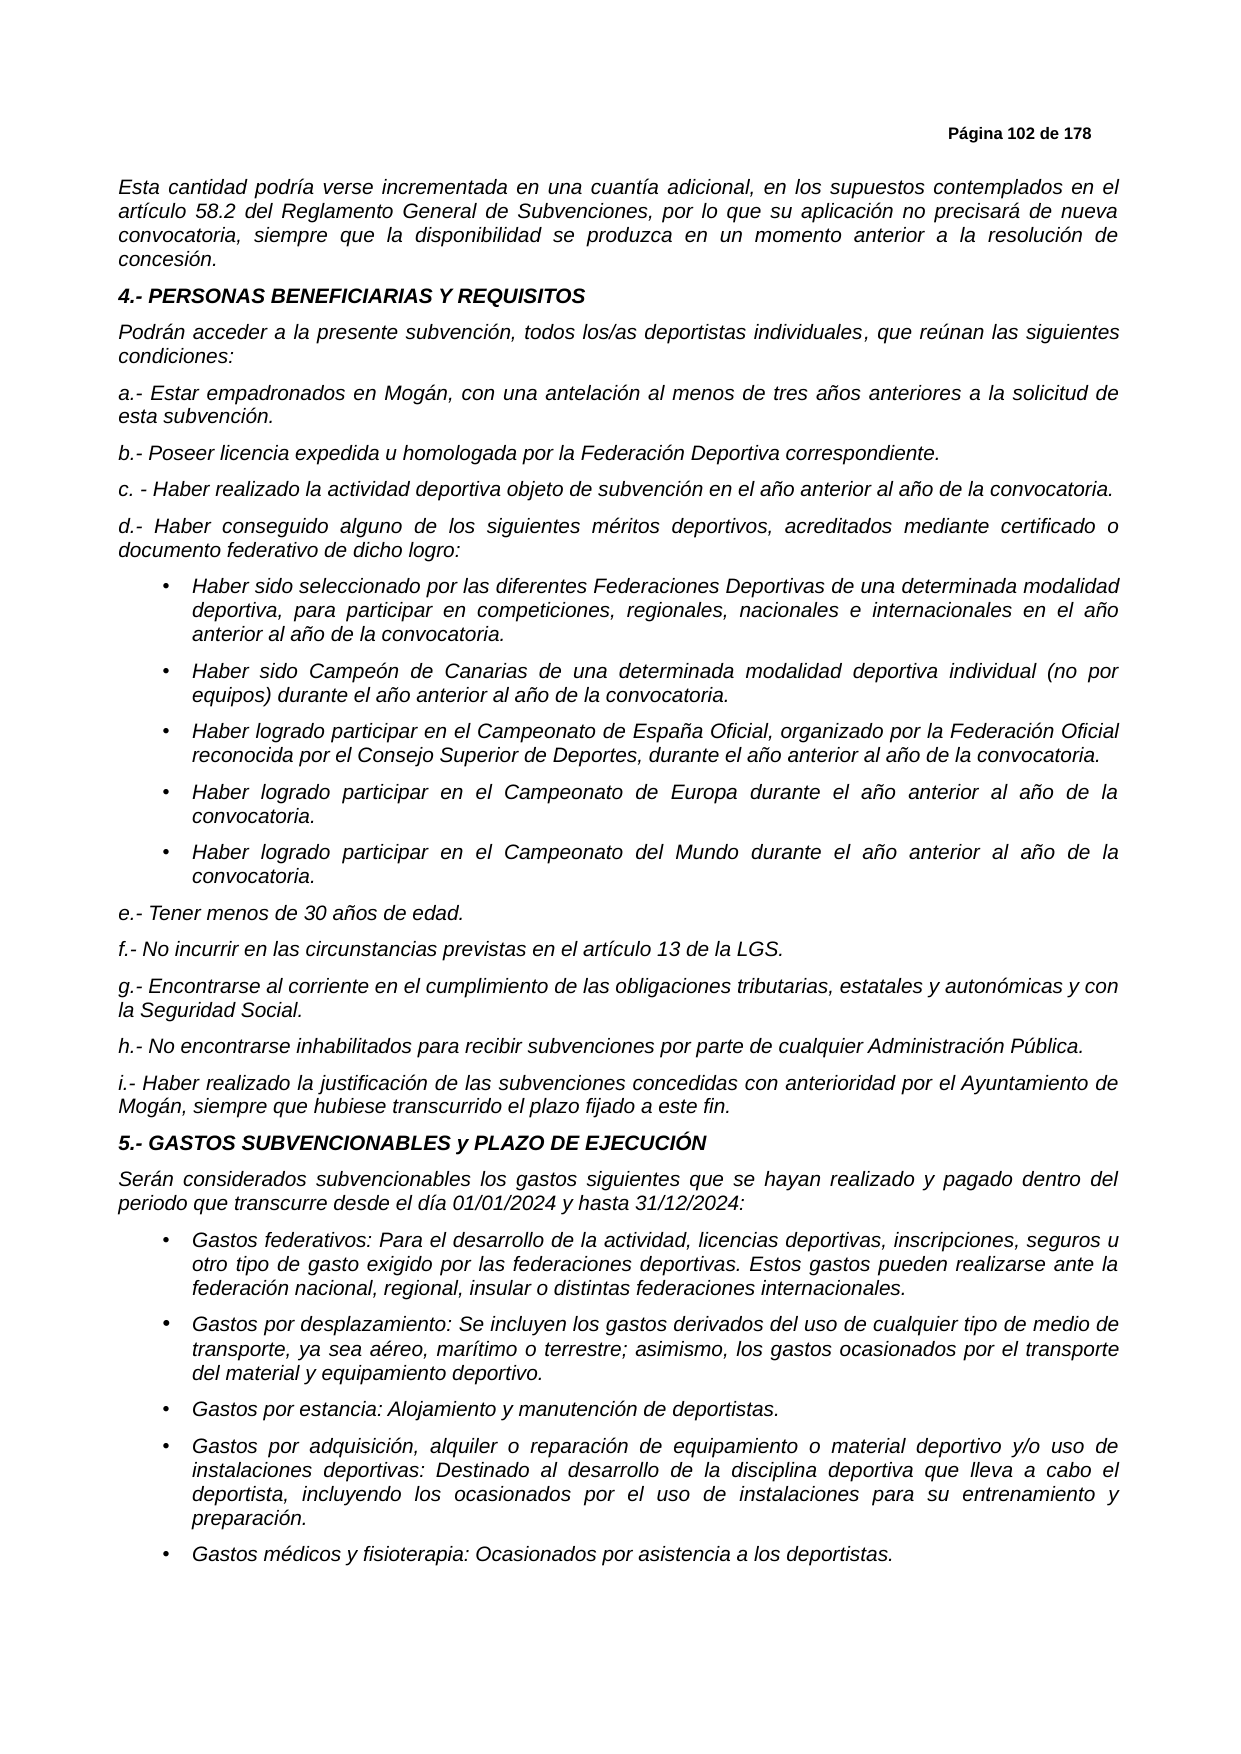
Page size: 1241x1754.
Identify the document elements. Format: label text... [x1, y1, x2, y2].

text 5.- GASTOS SUBVENCIONABLES y PLAZO DE EJECUCIÓN [118, 1131, 1122, 1155]
text e.- Tener menos de 30 años de edad. [118, 901, 1122, 924]
text i.- Haber realizado la justificación de las subvenciones concedidas con anterioridad por el Ayuntamiento de Mogán, siempre que hubiese transcurrido el plazo fijado a este fin. [118, 1070, 1122, 1118]
text Esta cantidad podría verse incrementada en una cuantía adicional, en los supuestos contemplados en el artículo 58.2 del Reglamento General de Subvenciones, por lo que su aplicación no precisará de nueva convocatoria, siempre que la disponibilidad se produzca en un momento anterior a la resolución de concesión. [118, 175, 1122, 271]
list Gastos por desplazamiento: Se incluyen los gastos derivados del uso de cualquier tipo de medio de transporte, ya sea aéreo, marítimo o terrestre; asimismo, los gastos ocasionados por el transporte del material y equipamiento deportivo. [162, 1312, 1122, 1384]
list Haber sido seleccionado por las diferentes Federaciones Deportivas de una determinada modalidad deportiva, para participar en competiciones, regionales, nacionales e internacionales en el año anterior al año de la convocatoria. [162, 574, 1122, 646]
text g.- Encontrarse al corriente en el cumplimiento de las obligaciones tributarias, estatales y autonómicas y con la Seguridad Social. [118, 973, 1122, 1021]
list Gastos federativos: Para el desarrollo de la actividad, licencias deportivas, inscripciones, seguros u otro tipo de gasto exigido por las federaciones deportivas. Estos gastos pueden realizarse ante la federación nacional, regional, insular o distintas federaciones internacionales. [162, 1228, 1122, 1300]
text d.- Haber conseguido alguno de los siguientes méritos deportivos, acreditados mediante certificado o documento federativo de dicho logro: [118, 514, 1122, 562]
list Haber logrado participar en el Campeonato de España Oficial, organizado por la Federación Oficial reconocida por el Consejo Superior de Deportes, durante el año anterior al año de la convocatoria. [162, 719, 1122, 767]
text Podrán acceder a la presente subvención, todos los/as deportistas individuales, que reúnan las siguientes condiciones: [118, 320, 1122, 368]
text c. - Haber realizado la actividad deportiva objeto de subvención en el año anterior al año de la convocatoria. [118, 477, 1122, 501]
list Haber sido Campeón de Canarias de una determinada modalidad deportiva individual (no por equipos) durante el año anterior al año de la convocatoria. [162, 658, 1122, 707]
text f.- No incurrir en las circunstancias previstas en el artículo 13 de la LGS. [118, 937, 1122, 961]
list Gastos por adquisición, alquiler o reparación de equipamiento o material deportivo y/o uso de instalaciones deportivas: Destinado al desarrollo de la disciplina deportiva que lleva a cabo el deportista, incluyendo los ocasionados por el uso de instalaciones para su entrenamiento y preparación. [162, 1434, 1122, 1529]
list Gastos médicos y fisioterapia: Ocasionados por asistencia a los deportistas. [162, 1542, 1122, 1566]
list Haber logrado participar en el Campeonato de Europa durante el año anterior al año de la convocatoria. [162, 779, 1122, 828]
text Serán considerados subvencionables los gastos siguientes que se hayan realizado y pagado dentro del periodo que transcurre desde el día 01/01/2024 y hasta 31/12/2024: [118, 1167, 1122, 1215]
text a.- Estar empadronados en Mogán, con una antelación al menos de tres años anteriores a la solicitud de esta subvención. [118, 380, 1122, 428]
list Gastos por estancia: Alojamiento y manutención de deportistas. [162, 1397, 1122, 1421]
text h.- No encontrarse inhabilitados para recibir subvenciones por parte de cualquier Administración Pública. [118, 1034, 1122, 1058]
text b.- Poseer licencia expedida u homologada por la Federación Deportiva correspondiente. [118, 441, 1122, 465]
list Haber logrado participar en el Campeonato del Mundo durante el año anterior al año de la convocatoria. [162, 840, 1122, 888]
text 4.- PERSONAS BENEFICIARIAS Y REQUISITOS [118, 283, 1122, 307]
